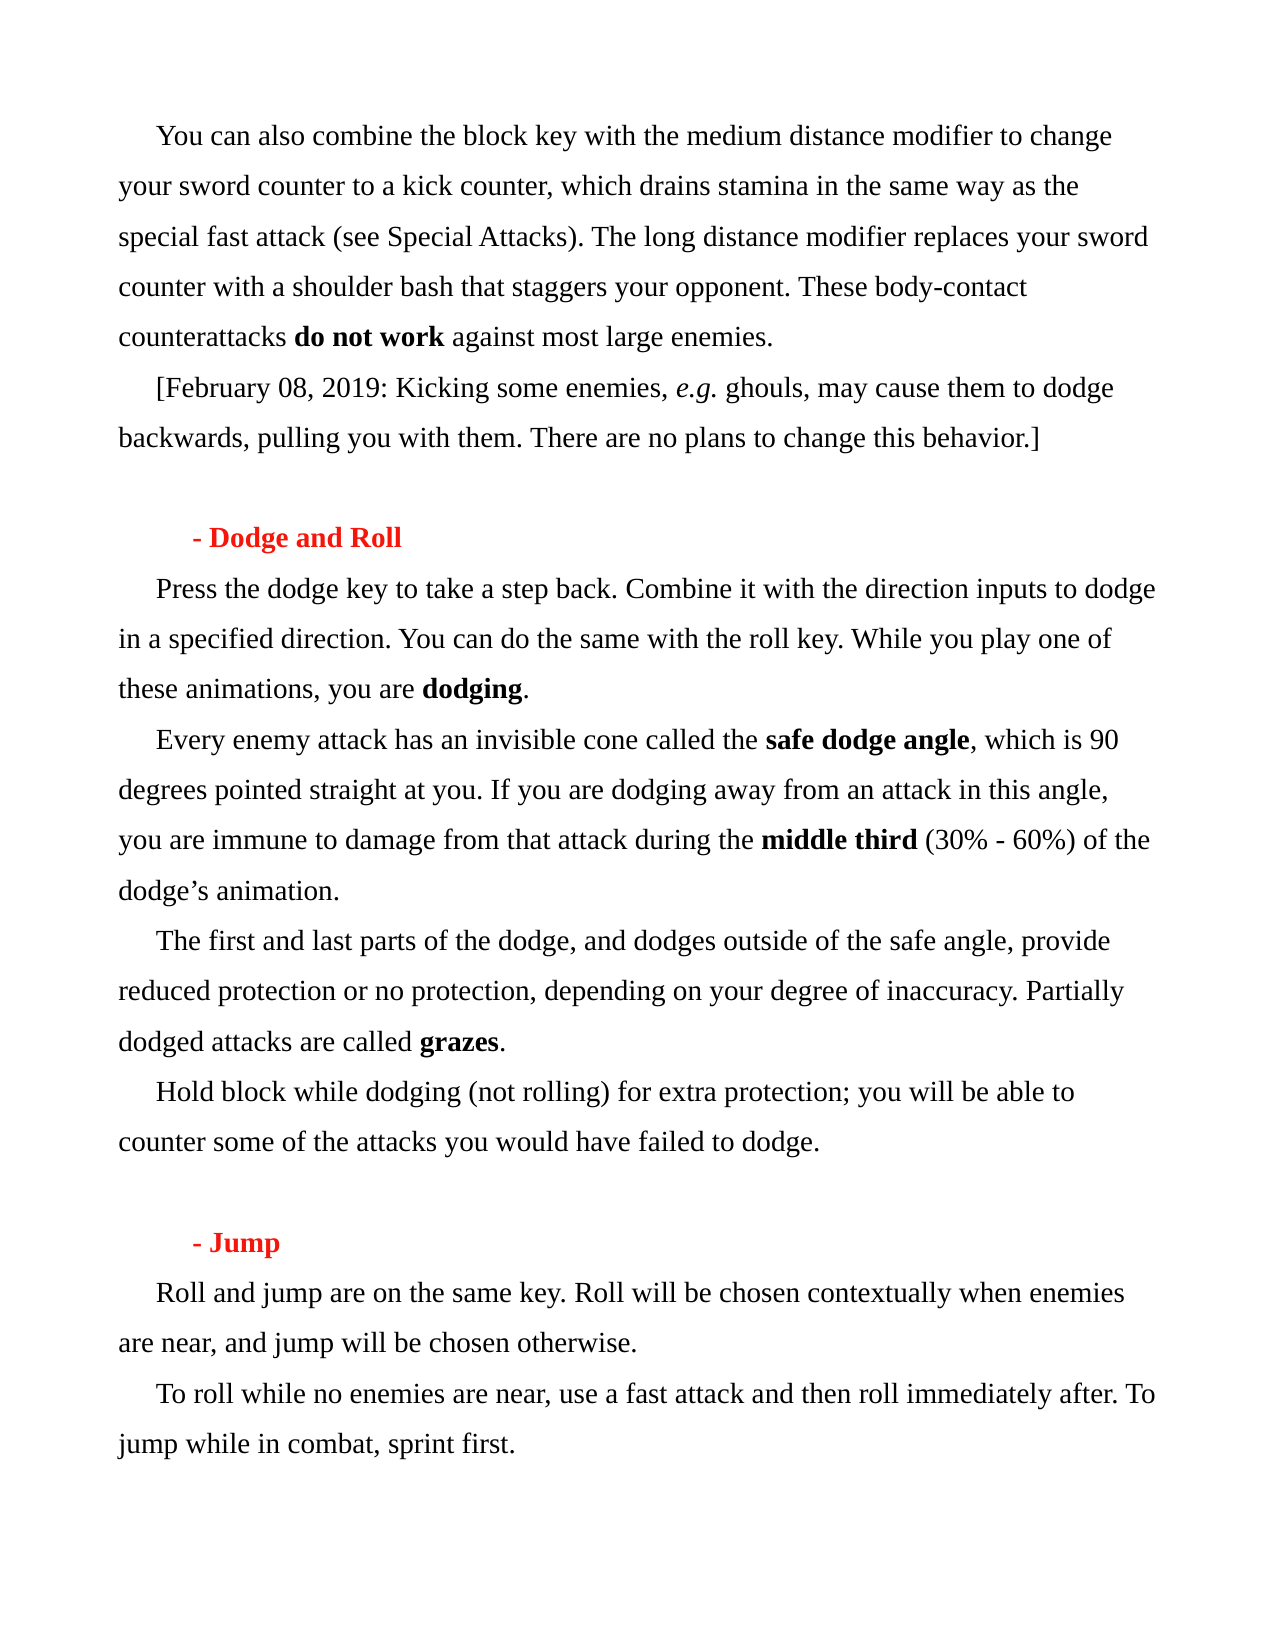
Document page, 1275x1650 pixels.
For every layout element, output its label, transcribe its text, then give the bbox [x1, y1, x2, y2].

text - Jump [118, 1225, 1157, 1258]
text Roll and jump are on the same key. Roll will be chosen contextually when enemies are near, and jump will be chosen otherwise. [118, 1275, 1157, 1359]
text You can also combine the block key with the medium distance modifier to change your sword counter to a kick counter, which drains stamina in the same way as the special fast attack (see Special Attacks). The long distance modifier replaces your sword counter with a shoulder bash that staggers your opponent. These body-contact counterattacks do not work against most large enemies. [118, 118, 1157, 353]
text The first and last parts of the dodge, and dodges outside of the safe angle, provide reduced protection or no protection, depending on your degree of inaccuracy. Partially dodged attacks are called grazes. [118, 923, 1157, 1057]
text Every enemy attack has an invisible cone called the safe dodge angle, which is 90 degrees pointed straight at you. If you are dodging away from an attack in this angle, you are immune to damage from that attack during the middle third (30% - 60%) of the dodge’s animation. [118, 722, 1157, 906]
text Hold block while dodging (not rolling) for extra protection; you will be able to counter some of the attacks you would have failed to dodge. [118, 1074, 1157, 1158]
text - Dodge and Roll [118, 521, 1157, 554]
text To roll while no enemies are near, use a fast attack and then roll immediately after. To jump while in combat, sprint first. [118, 1376, 1157, 1460]
text Press the dodge key to take a step back. Combine it with the direction inputs to dodge in a specified direction. You can do the same with the roll key. While you play one of these animations, you are dodging. [118, 571, 1157, 705]
text [February 08, 2019: Kicking some enemies, e.g. ghouls, may cause them to dodge backwards, pulling you with them. There are no plans to change this behavior.] [118, 370, 1157, 453]
